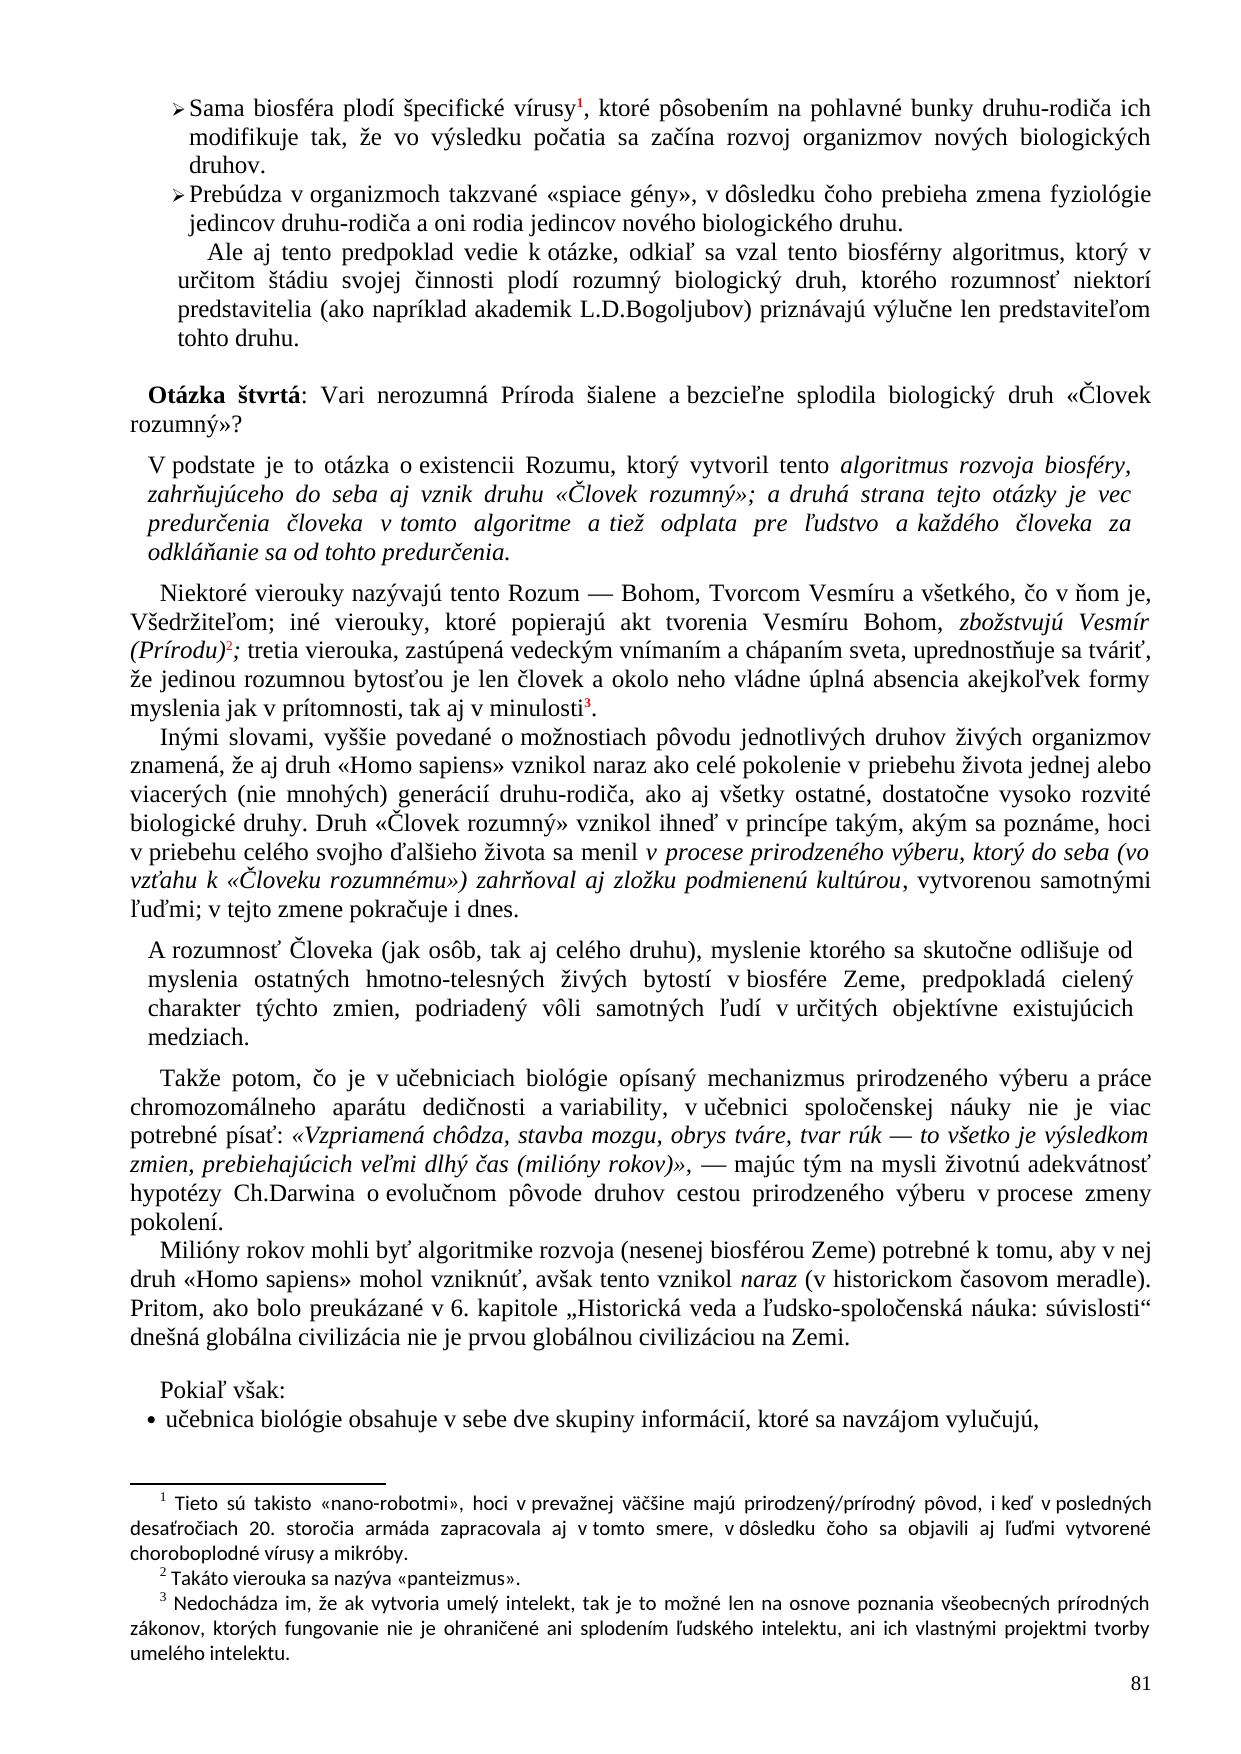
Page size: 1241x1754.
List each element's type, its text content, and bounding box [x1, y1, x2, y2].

text Takže potom, čo je v učebniciach biológie opísaný mechanizmus prirodzeného výberu a práce chromozomálneho aparátu dedičnosti a variability, v učebnici spoločenskej náuky nie je viac potrebné písať: «Vzpriamená chôdza, stavba mozgu, obrys tváre, tvar rúk — to všetko je výsledkom zmien, prebiehajúcich veľmi dlhý čas (milióny rokov)», — majúc tým na mysli životnú adekvátnosť hypotézy Ch.Darwina o evolučnom pôvode druhov cestou prirodzeného výberu v procese zmeny pokolení. [130, 1063, 1152, 1236]
text Otázka štvrtá: Vari nerozumná Príroda šialene a bezcieľne splodila biologický druh «Človek rozumný»? [130, 381, 1152, 438]
list Sama biosféra plodí špecifické vírusy, ktoré pôsobením na pohlavné bunky druhu-rodiča ich modifikuje tak, že vo výsledku počatia sa začína rozvoj organizmov nových biologických druhov. [171, 93, 1152, 179]
text Milióny rokov mohli byť algoritmike rozvoja (nesenej biosférou Zeme) potrebné k tomu, aby v nej druh «Homo sapiens» mohol vzniknúť, avšak tento vznikol naraz (v historickom časovom meradle). Pritom, ako bolo preukázané v 6. kapitole „Historická veda a ľudsko-spoločenská náuka: súvislosti“ dnešná globálna civilizácia nie je prvou globálnou civilizáciou na Zemi. [130, 1236, 1152, 1351]
text Nedochádza im, že ak vytvoria umelý intelekt, tak je to možné len na osnove poznania všeobecných prírodných zákonov, ktorých fungovanie nie je ohraničené ani splodením ľudského intelektu, ani ich vlastnými projektmi tvorby umelého intelektu. [130, 1590, 1152, 1665]
text Pokiaľ však: [130, 1376, 1152, 1404]
text Inými slovami, vyššie povedané o možnostiach pôvodu jednotlivých druhov živých organizmov znamená, že aj druh «Homo sapiens» vznikol naraz ako celé pokolenie v priebehu života jednej alebo viacerých (nie mnohých) generácií druhu-rodiča, ako aj všetky ostatné, dostatočne vysoko rozvité biologické druhy. Druh «Človek rozumný» vznikol ihneď v princípe takým, akým sa poznáme, hoci v priebehu celého svojho ďalšieho života sa menil v procese prirodzeného výberu, ktorý do seba (vo vzťahu k «Človeku rozumnému») zahrňoval aj zložku podmienenú kultúrou, vytvorenou samotnými ľuďmi; v tejto zmene pokračuje i dnes. [130, 722, 1152, 923]
text V podstate je to otázka o existencii Rozumu, ktorý vytvoril tento algoritmus rozvoja biosféry, zahrňujúceho do seba aj vznik druhu «Človek rozumný»; a druhá strana tejto otázky je vec predurčenia človeka v tomto algoritme a tiež odplata pre ľudstvo a každého človeka za odkláňanie sa od tohto predurčenia. [148, 451, 1134, 566]
text Takáto vierouka sa nazýva «panteizmus». [130, 1565, 1152, 1590]
text Ale aj tento predpoklad vedie k otázke, odkiaľ sa vzal tento biosférny algoritmus, ktorý v určitom štádiu svojej činnosti plodí rozumný biologický druh, ktorého rozumnosť niektorí predstavitelia (ako napríklad akademik L.D.Bogoljubov) priznávajú výlučne len predstaviteľom tohto druhu. [177, 237, 1152, 352]
text Niektoré vierouky nazývajú tento Rozum — Bohom, Tvorcom Vesmíru a všetkého, čo v ňom je, Všedržiteľom; iné vierouky, ktoré popierajú akt tvorenia Vesmíru Bohom, zbožstvujú Vesmír (Prírodu); tretia vierouka, zastúpená vedeckým vnímaním a chápaním sveta, uprednostňuje sa tváriť, že jedinou rozumnou bytosťou je len človek a okolo neho vládne úplná absencia akejkoľvek formy myslenia jak v prítomnosti, tak aj v minulosti. [130, 578, 1152, 722]
list Prebúdza v organizmoch takzvané «spiace gény», v dôsledku čoho prebieha zmena fyziológie jedincov druhu-rodiča a oni rodia jedincov nového biologického druhu. [171, 179, 1152, 237]
list Tieto sú takisto «nano-robotmi», hoci v prevažnej väčšine majú prirodzený/prírodný pôvod, i keď v posledných desaťročiach 20. storočia armáda zapracovala aj v tomto smere, v dôsledku čoho sa objavili aj ľuďmi vytvorené choroboplodné vírusy a mikróby. [130, 1490, 1152, 1565]
list učebnica biológie obsahuje v sebe dve skupiny informácií, ktoré sa navzájom vylučujú, [148, 1404, 1152, 1433]
text A rozumnosť Človeka (jak osôb, tak aj celého druhu), myslenie ktorého sa skutočne odlišuje od myslenia ostatných hmotno-telesných živých bytostí v biosfére Zeme, predpokladá cielený charakter týchto zmien, podriadený vôli samotných ľudí v určitých objektívne existujúcich medziach. [148, 936, 1134, 1051]
